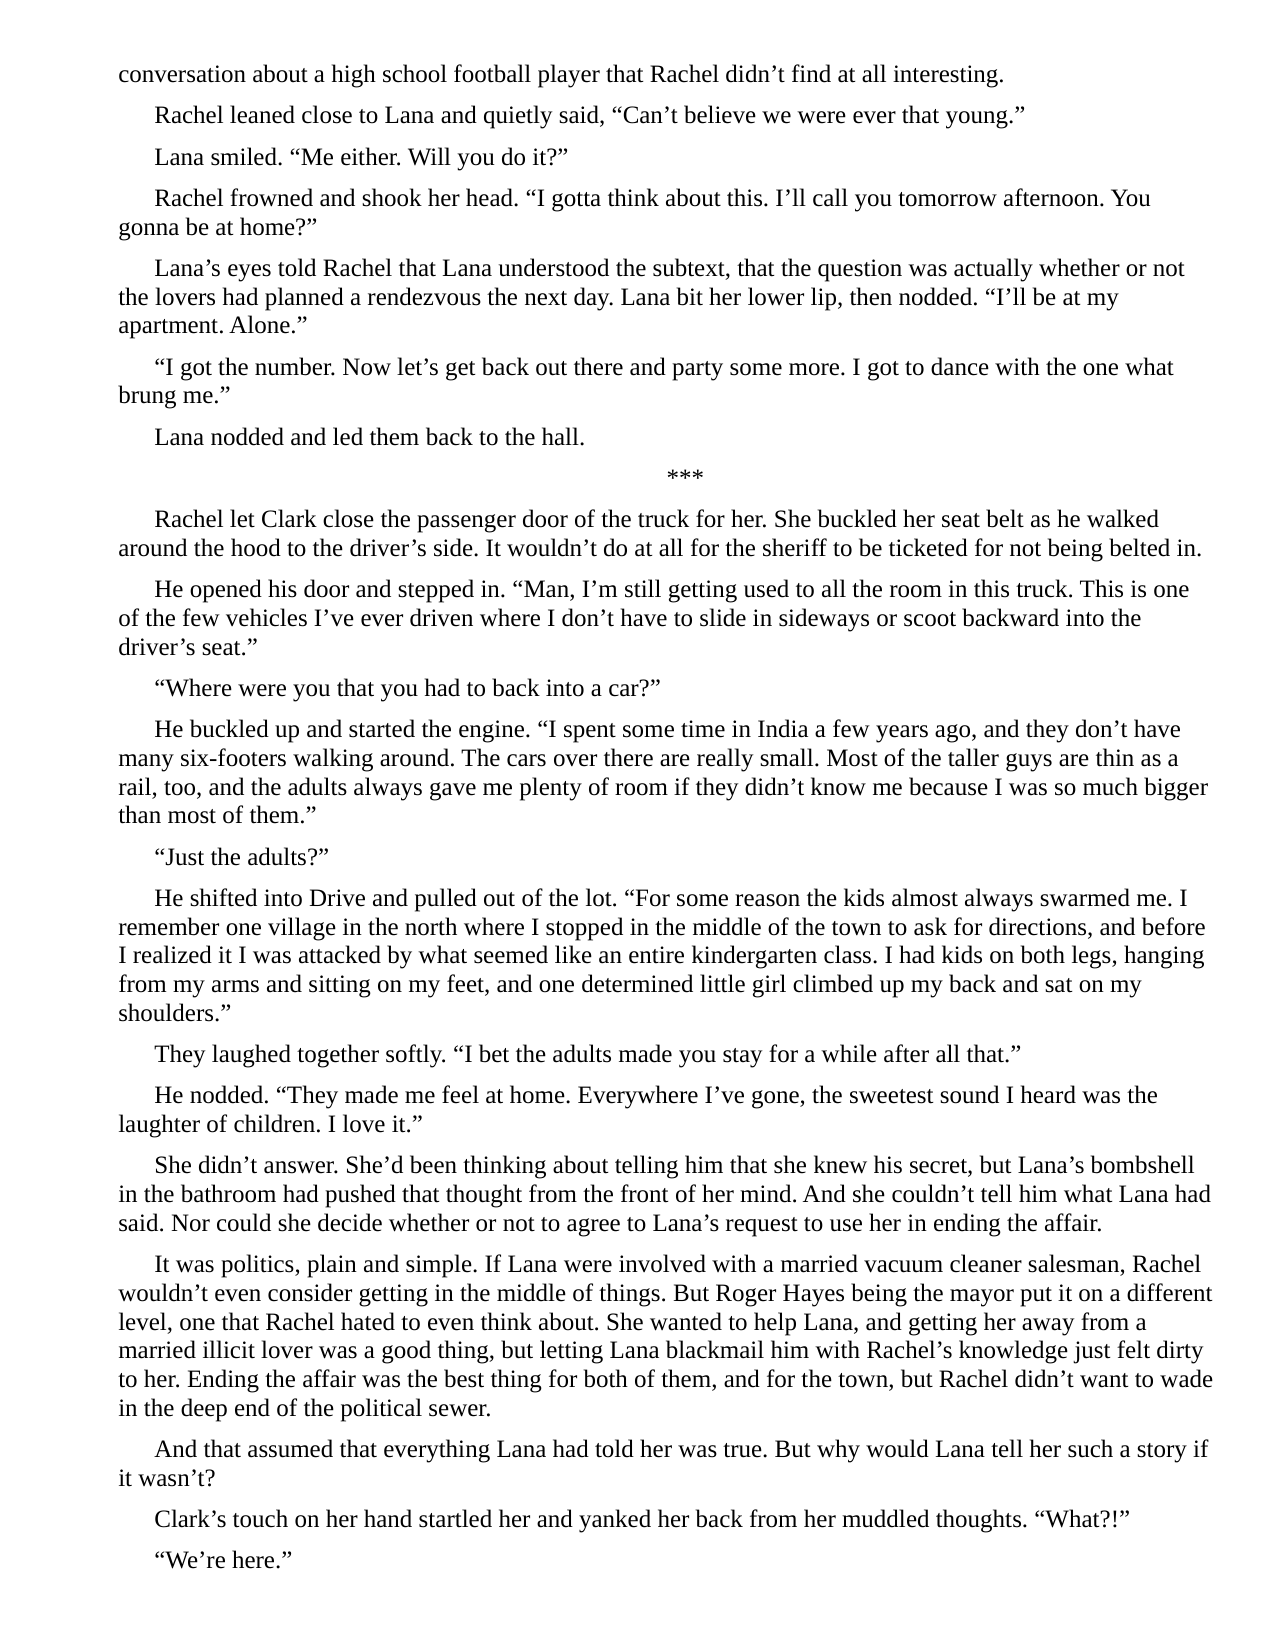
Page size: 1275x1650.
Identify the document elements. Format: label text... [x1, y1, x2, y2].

text It was politics, plain and simple. If Lana were involved with a married vacuum cleaner salesman, Rachel wouldn’t even consider getting in the middle of things. But Roger Hayes being the mayor put it on a different level, one that Rachel hated to even think about. She wanted to help Lana, and getting her away from a married illicit lover was a good thing, but letting Lana blackmail him with Rachel’s knowledge just felt dirty to her. Ending the affair was the best thing for both of them, and for the town, but Rachel didn’t want to wade in the deep end of the political sewer. [118, 1249, 1216, 1422]
text He shifted into Drive and pulled out of the lot. “For some reason the kids almost always swarmed me. I remember one village in the north where I stopped in the middle of the town to ask for directions, and before I realized it I was attacked by what seemed like an entire kindergarten class. I had kids on both legs, hanging from my arms and sitting on my feet, and one determined little girl climbed up my back and sat on my shoulders.” [118, 883, 1216, 1027]
text “I got the number. Now let’s get back out there and party some more. I got to dance with the one what brung me.” [118, 352, 1216, 409]
text Rachel leaned close to Lana and quietly said, “Can’t believe we were ever that young.” [118, 100, 1216, 129]
text *** [118, 463, 1216, 492]
text “We’re here.” [118, 1545, 1216, 1574]
text He nodded. “They made me feel at home. Everywhere I’ve gone, the sweetest sound I heard was the laughter of children. I love it.” [118, 1080, 1216, 1138]
text He buckled up and started the engine. “I spent some time in India a few years ago, and they don’t have many six-footers walking around. The cars over there are really small. Most of the taller guys are thin as a rail, too, and the adults always gave me plenty of room if they didn’t know me because I was so much bigger than most of them.” [118, 714, 1216, 829]
text And that assumed that everything Lana had told her was true. But why would Lana tell her such a story if it wasn’t? [118, 1434, 1216, 1492]
text He opened his door and stepped in. “Man, I’m still getting used to all the room in this truck. This is one of the few vehicles I’ve ever driven where I don’t have to slide in sideways or scoot backward into the driver’s seat.” [118, 574, 1216, 660]
text Lana’s eyes told Rachel that Lana understood the subtext, that the question was actually whether or not the lovers had planned a rendezvous the next day. Lana bit her lower lip, then nodded. “I’ll be at my apartment. Alone.” [118, 253, 1216, 339]
text “Just the adults?” [118, 842, 1216, 870]
text Rachel frowned and shook her head. “I gotta think about this. I’ll call you tomorrow afternoon. You gonna be at home?” [118, 183, 1216, 240]
text “Where were you that you had to back into a car?” [118, 673, 1216, 702]
text Rachel let Clark close the passenger door of the truck for her. She buckled her seat belt as he walked around the hood to the driver’s side. It wouldn’t do at all for the sheriff to be ticketed for not being belted in. [118, 504, 1216, 562]
text She didn’t answer. She’d been thinking about telling him that she knew his secret, but Lana’s bombshell in the bathroom had pushed that thought from the front of her mind. And she couldn’t tell him what Lana had said. Nor could she decide whether or not to agree to Lana’s request to use her in ending the affair. [118, 1150, 1216, 1237]
text Lana nodded and led them back to the hall. [118, 422, 1216, 450]
text Lana smiled. “Me either. Will you do it?” [118, 142, 1216, 170]
text They laughed together softly. “I bet the adults made you stay for a while after all that.” [118, 1039, 1216, 1068]
text Clark’s touch on her hand startled her and yanked her back from her muddled thoughts. “What?!” [118, 1504, 1216, 1533]
text conversation about a high school football player that Rachel didn’t find at all interesting. [118, 59, 1216, 88]
